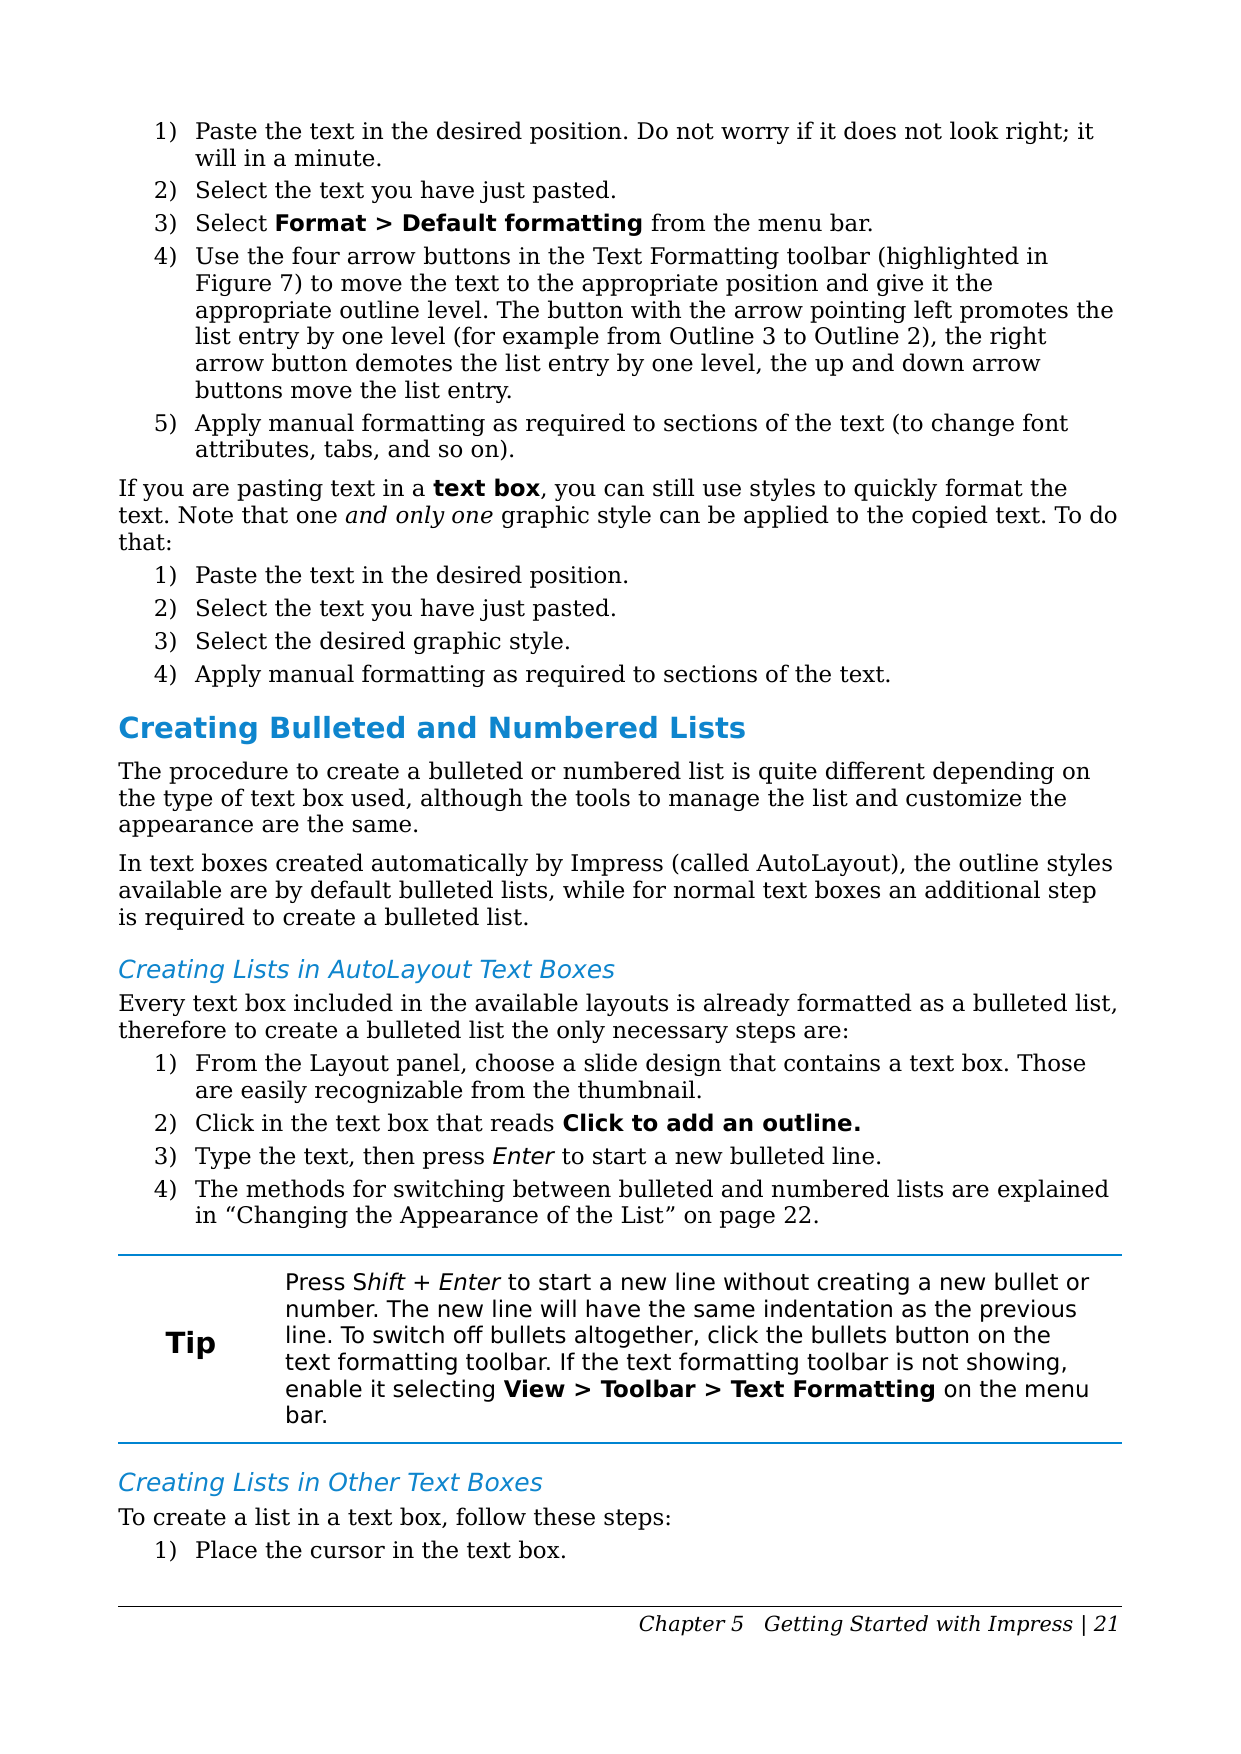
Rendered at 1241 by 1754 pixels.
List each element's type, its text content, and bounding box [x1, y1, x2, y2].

subtitle Creating Bulleted and Numbered Lists [118, 712, 1122, 746]
list To create a list in a text box, follow these steps: [118, 1504, 1122, 1531]
list Use the four arrow buttons in the Text Formatting toolbar (highlighted in Figure 7) to move the text to the appropriate position and give it the appropriate outline level. The button with the arrow pointing left promotes the list entry by one level (for example from Outline 3 to Outline 2), the right arrow button demotes the list entry by one level, the up and down arrow buttons move the list entry. [177, 243, 1122, 403]
list Apply manual formatting as required to sections of the text. [177, 661, 1122, 687]
list Click in the text box that reads Click to add an outline. [177, 1110, 1122, 1137]
list Type the text, then press Enter to start a new bulleted line. [177, 1143, 1122, 1169]
list If you are pasting text in a text box, you can still use styles to quickly format the text. Note that one and only one graphic style can be applied to the copied text. To do that: [118, 476, 1122, 556]
list Apply manual formatting as required to sections of the text (to change font attributes, tabs, and so on). [177, 410, 1122, 463]
text The procedure to create a bulleted or numbered list is quite different depending on the type of text box used, although the tools to manage the list and customize the appearance are the same. [118, 758, 1122, 838]
list Select the desired graphic style. [177, 628, 1122, 654]
list Select Format > Default formatting from the menu bar. [177, 211, 1122, 237]
subtitle Creating Lists in AutoLayout Text Boxes [118, 955, 1122, 984]
list Paste the text in the desired position. [177, 562, 1122, 589]
subtitle Creating Lists in Other Text Boxes [118, 1468, 1122, 1498]
list From the Layout panel, choose a slide design that contains a text box. Those are easily recognizable from the thumbnail. [177, 1050, 1122, 1104]
list Every text box included in the available layouts is already formatted as a bulleted list, therefore to create a bulleted list the only necessary steps are: [118, 991, 1122, 1044]
list Select the text you have just pasted. [177, 178, 1122, 204]
table_header Press Shift + Enter to start a new line without creating a new bullet or number. The new line will have the same indentation as the previous line. To switch off bullets altogether, click the bullets button on the text formatting toolbar. If the text formatting toolbar is not showing, enable it selecting View > Toolbar > Text Formatting on the menu bar. [264, 1256, 1122, 1442]
table_header Tip [118, 1256, 263, 1442]
list Paste the text in the desired position. Do not worry if it does not look right; it will in a minute. [177, 118, 1122, 171]
list The methods for switching between bulleted and numbered lists are explained in “Changing the Appearance of the List” on page 22. [177, 1176, 1122, 1229]
text In text boxes created automatically by Impress (called AutoLayout), the outline styles available are by default bulleted lists, while for normal text boxes an additional step is required to create a bulleted list. [118, 851, 1122, 931]
list Place the cursor in the text box. [177, 1537, 1122, 1564]
list Select the text you have just pasted. [177, 595, 1122, 622]
